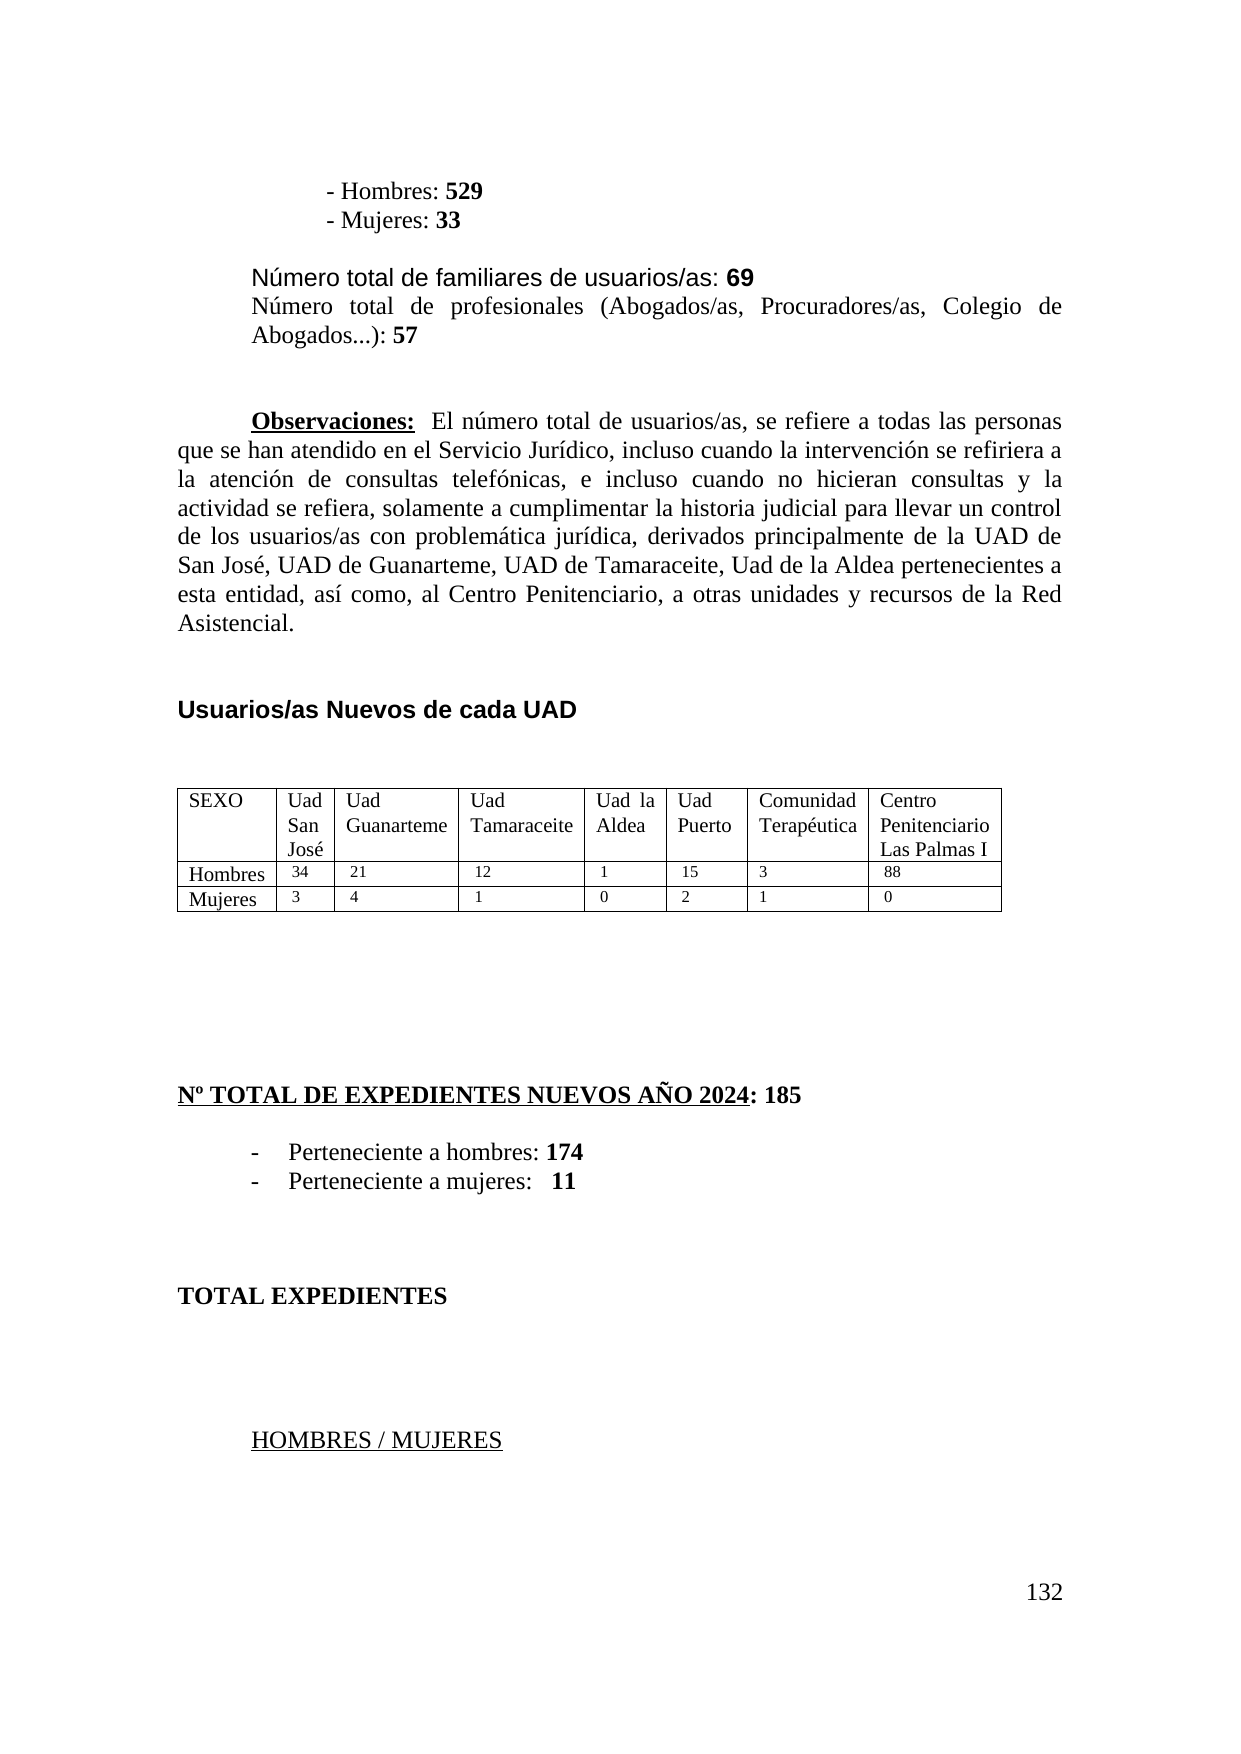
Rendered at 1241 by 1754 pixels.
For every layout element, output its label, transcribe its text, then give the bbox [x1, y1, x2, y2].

table_cell Hombres [178, 862, 276, 886]
text Nº TOTAL DE EXPEDIENTES NUEVOS AÑO 2024: 185 [177, 1080, 1063, 1108]
table_header Uad San José [277, 789, 334, 861]
table_header Uad Puerto [667, 789, 747, 861]
table_cell 88 [869, 862, 1001, 886]
list Perteneciente a mujeres: 11 [251, 1166, 1063, 1195]
table_header Comunidad Terapéutica [748, 789, 868, 861]
list - Hombres: 529 [252, 176, 1063, 205]
text TOTAL EXPEDIENTES [177, 1281, 1063, 1310]
table_cell 1 [585, 862, 666, 886]
table_cell 21 [335, 862, 458, 886]
table_cell Mujeres [178, 887, 276, 911]
text HOMBRES / MUJERES [177, 1425, 1063, 1453]
table_cell 2 [667, 887, 747, 911]
table_cell 1 [748, 887, 868, 911]
text Número total de familiares de usuarios/as: 69 [177, 263, 1063, 291]
table_cell 1 [459, 887, 584, 911]
text Número total de profesionales (Abogados/as, Procuradores/as, Colegio de Abogados...): 57 [251, 291, 1063, 349]
table_cell 34 [277, 862, 334, 886]
table_header Uad Guanarteme [335, 789, 458, 861]
subtitle Usuarios/as Nuevos de cada UAD [177, 695, 1063, 724]
list Perteneciente a hombres: 174 [251, 1137, 1063, 1166]
text Observaciones: El número total de usuarios/as, se refiere a todas las personas que se han atendido en el Servicio Jurídico, incluso cuando la intervención se refiriera a la atención de consultas telefónicas, e incluso cuando no hicieran consultas y la actividad se refiera, solamente a cumplimentar la historia judicial para llevar un control de los usuarios/as con problemática jurídica, derivados principalmente de la UAD de San José, UAD de Guanarteme, UAD de Tamaraceite, Uad de la Aldea pertenecientes a esta entidad, así como, al Centro Penitenciario, a otras unidades y recursos de la Red Asistencial. [177, 406, 1063, 636]
table_header SEXO [178, 789, 276, 861]
list - Mujeres: 33 [252, 205, 1063, 234]
table_cell 15 [667, 862, 747, 886]
table_cell 4 [335, 887, 458, 911]
table_cell 0 [869, 887, 1001, 911]
table_cell 12 [459, 862, 584, 886]
table_header Centro Penitenciario Las Palmas I [869, 789, 1001, 861]
table_cell 0 [585, 887, 666, 911]
table_cell 3 [748, 862, 868, 886]
table_header Uad Tamaraceite [459, 789, 584, 861]
table_header Uad la Aldea [585, 789, 666, 861]
table_cell 3 [277, 887, 334, 911]
